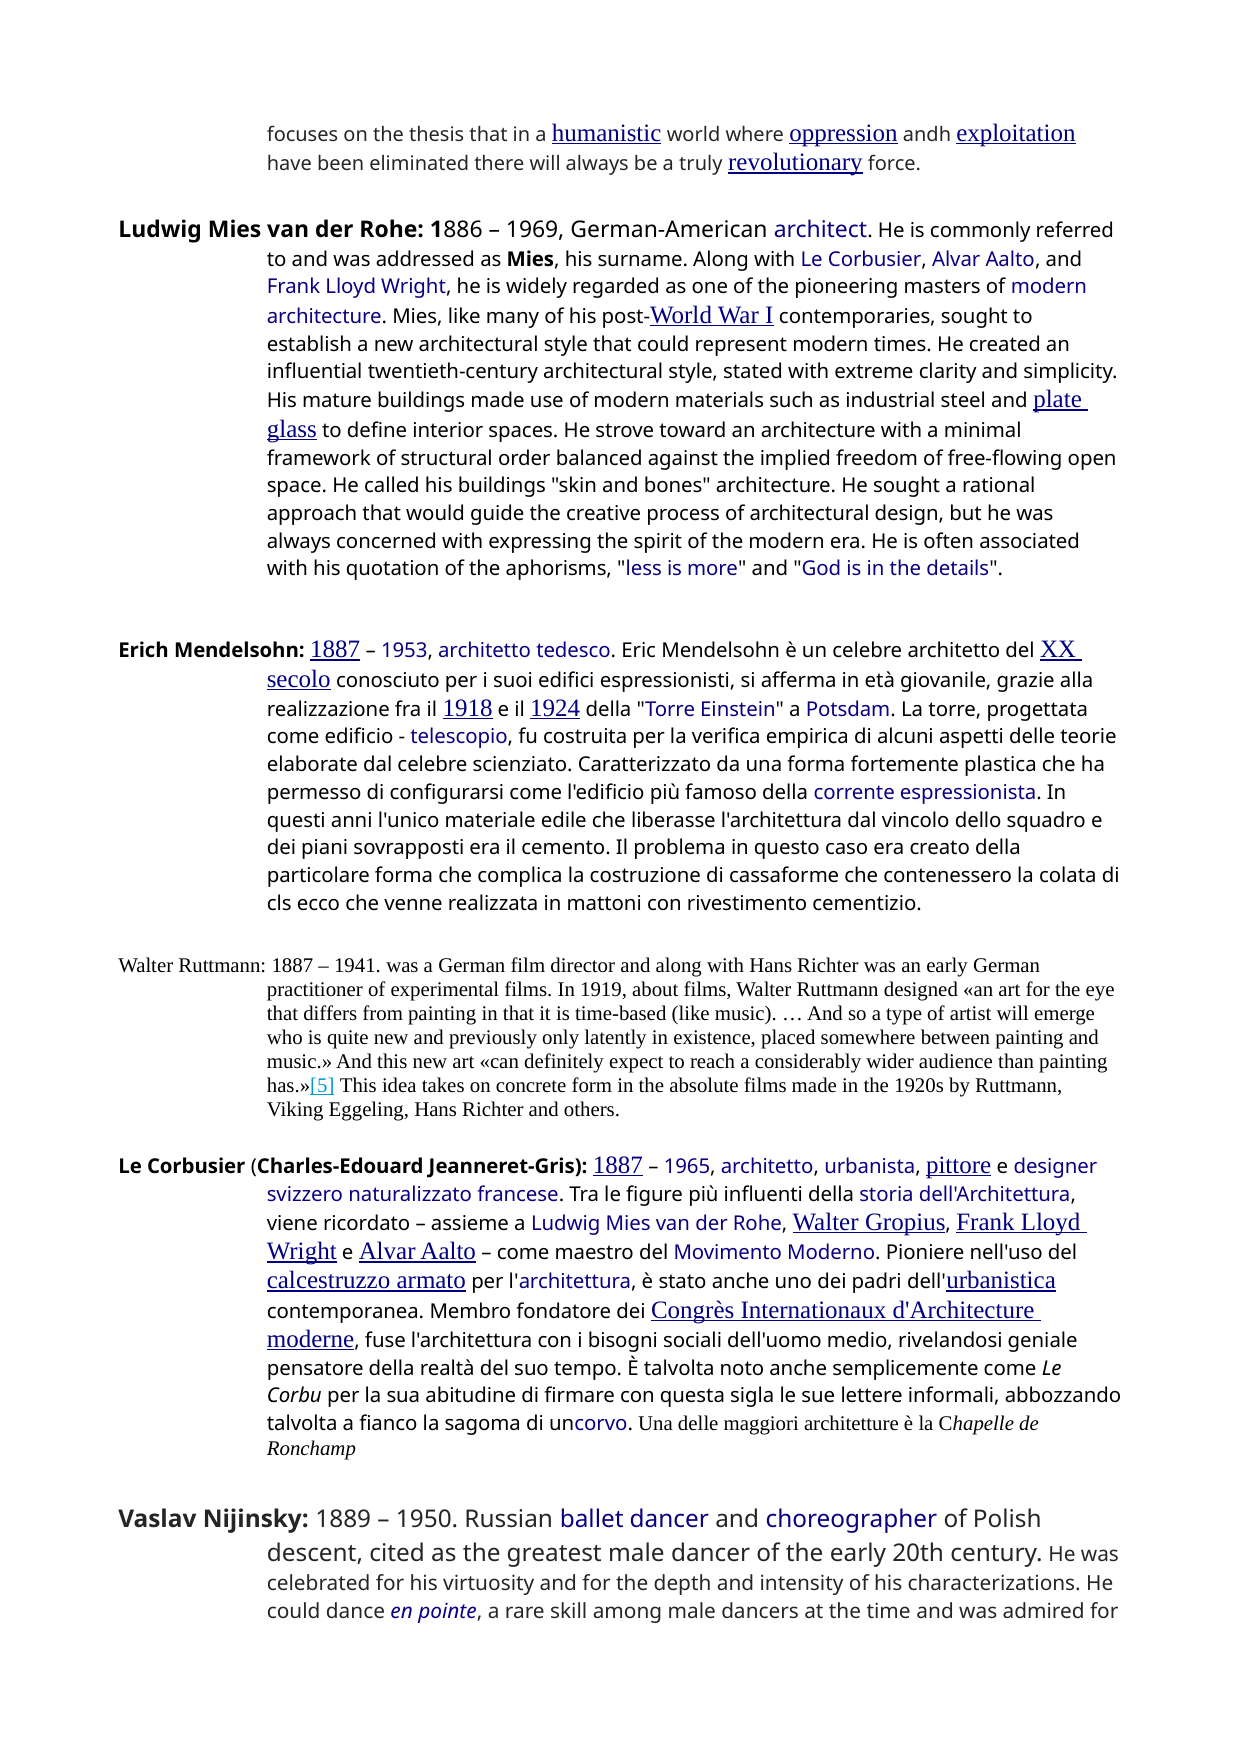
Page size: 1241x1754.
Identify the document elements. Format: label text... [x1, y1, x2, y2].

text Le Corbusier (Charles-Edouard Jeanneret-Gris): 1887 – 1965, architetto, urbanista, pittore e designer svizzero naturalizzato francese. Tra le figure più influenti della storia dell'Architettura, viene ricordato – assieme a Ludwig Mies van der Rohe, Walter Gropius, Frank Lloyd Wright e Alvar Aalto – come maestro del Movimento Moderno. Pioniere nell'uso del calcestruzzo armato per l'architettura, è stato anche uno dei padri dell'urbanistica contemporanea. Membro fondatore dei Congrès Internationaux d'Architecture moderne, fuse l'architettura con i bisogni sociali dell'uomo medio, rivelandosi geniale pensatore della realtà del suo tempo. È talvolta noto anche semplicemente come Le Corbu per la sua abitudine di firmare con questa sigla le sue lettere informali, abbozzando talvolta a fianco la sagoma di uncorvo. Una delle maggiori architetture è la Chapelle de Ronchamp [118, 1150, 1122, 1460]
text Vaslav Nijinsky: 1889 – 1950. Russian ballet dancer and choreographer of Polish descent, cited as the greatest male dancer of the early 20th century. He was celebrated for his virtuosity and for the depth and intensity of his characterizations. He could dance en pointe, a rare skill among male dancers at the time and was admired for [118, 1502, 1122, 1625]
text Ludwig Mies van der Rohe: 1886 – 1969, German-American architect. He is commonly referred to and was addressed as Mies, his surname. Along with Le Corbusier, Alvar Aalto, and Frank Lloyd Wright, he is widely regarded as one of the pioneering masters of modern architecture. Mies, like many of his post-World War I contemporaries, sought to establish a new architectural style that could represent modern times. He created an influential twentieth-century architectural style, stated with extreme clarity and simplicity. His mature buildings made use of modern materials such as industrial steel and plate glass to define interior spaces. He strove toward an architecture with a minimal framework of structural order balanced against the implied freedom of free-flowing open space. He called his buildings "skin and bones" architecture. He sought a rational approach that would guide the creative process of architectural design, but he was always concerned with expressing the spirit of the modern era. He is often associated with his quotation of the aphorisms, "less is more" and "God is in the details". [118, 213, 1122, 582]
text Erich Mendelsohn: 1887 – 1953, architetto tedesco. Eric Mendelsohn è un celebre architetto del XX secolo conosciuto per i suoi edifici espressionisti, si afferma in età giovanile, grazie alla realizzazione fra il 1918 e il 1924 della "Torre Einstein" a Potsdam. La torre, progettata come edificio - telescopio, fu costruita per la verifica empirica di alcuni aspetti delle teorie elaborate dal celebre scienziato. Caratterizzato da una forma fortemente plastica che ha permesso di configurarsi come l'edificio più famoso della corrente espressionista. In questi anni l'unico materiale edile che liberasse l'architettura dal vincolo dello squadro e dei piani sovrapposti era il cemento. Il problema in questo caso era creato della particolare forma che complica la costruzione di cassaforme che contenessero la colata di cls ecco che venne realizzata in mattoni con rivestimento cementizio. [118, 634, 1122, 916]
text focuses on the thesis that in a humanistic world where oppression andh exploitation have been eliminated there will always be a truly revolutionary force. [118, 118, 1122, 177]
text Walter Ruttmann: 1887 – 1941. was a German film director and along with Hans Richter was an early German practitioner of experimental films. In 1919, about films, Walter Ruttmann designed «an art for the eye that differs from painting in that it is time-based (like music). … And so a type of artist will emerge who is quite new and previously only latently in existence, placed somewhere between painting and music.» And this new art «can definitely expect to reach a considerably wider audience than painting has.»[5] This idea takes on concrete form in the absolute films made in the 1920s by Ruttmann, Viking Eggeling, Hans Richter and others. [118, 953, 1122, 1121]
